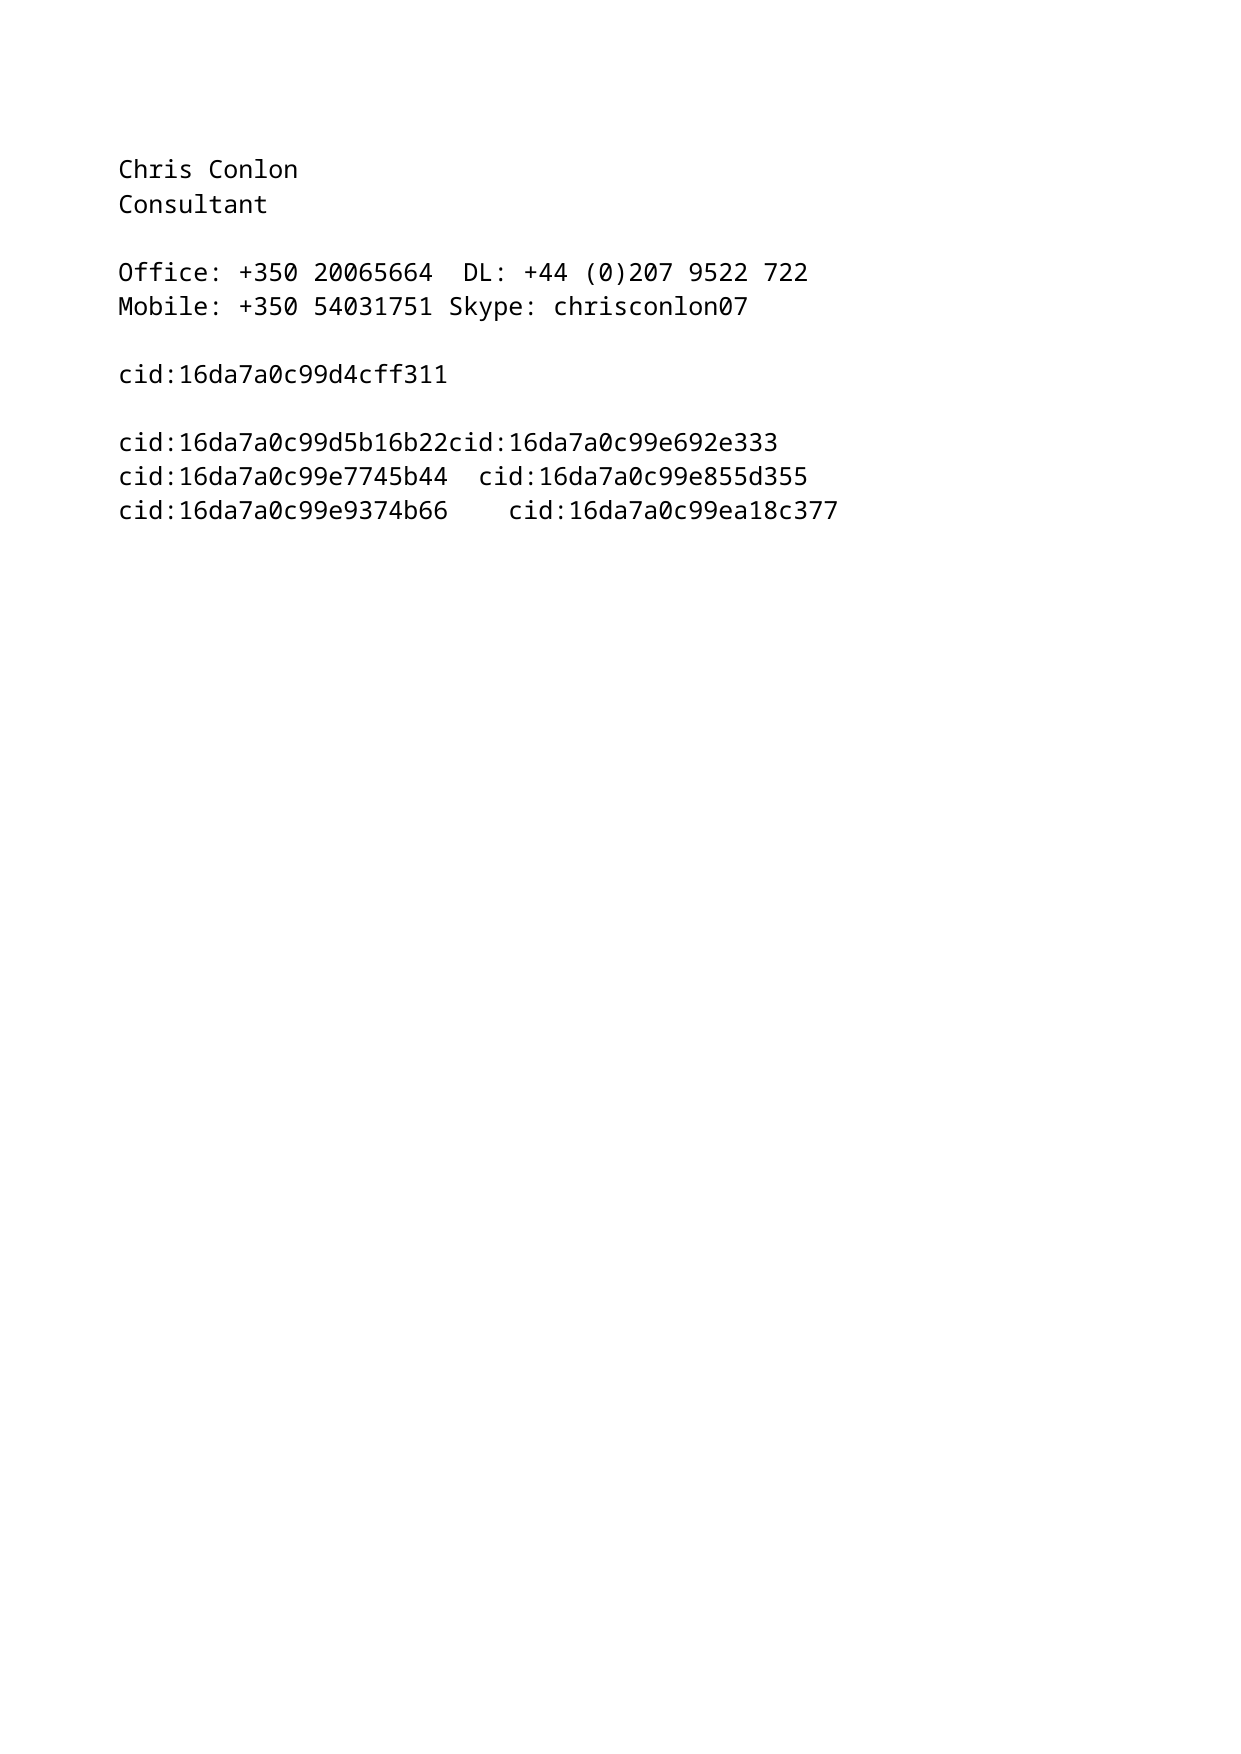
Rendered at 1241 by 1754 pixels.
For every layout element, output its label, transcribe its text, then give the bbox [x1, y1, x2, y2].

text Consultant [118, 186, 1122, 220]
text Mobile: +350 54031751 Skype: chrisconlon07 [118, 288, 1122, 322]
text Office: +350 20065664 DL: +44 (0)207 9522 722 [118, 254, 1122, 288]
text cid:16da7a0c99d4cff311 [118, 357, 1122, 391]
text Chris Conlon [118, 152, 1122, 186]
text cid:16da7a0c99d5b16b22cid:16da7a0c99e692e333 cid:16da7a0c99e7745b44 cid:16da7a0c99e855d355 cid:16da7a0c99e9374b66 cid:16da7a0c99ea18c377 [118, 425, 1122, 527]
